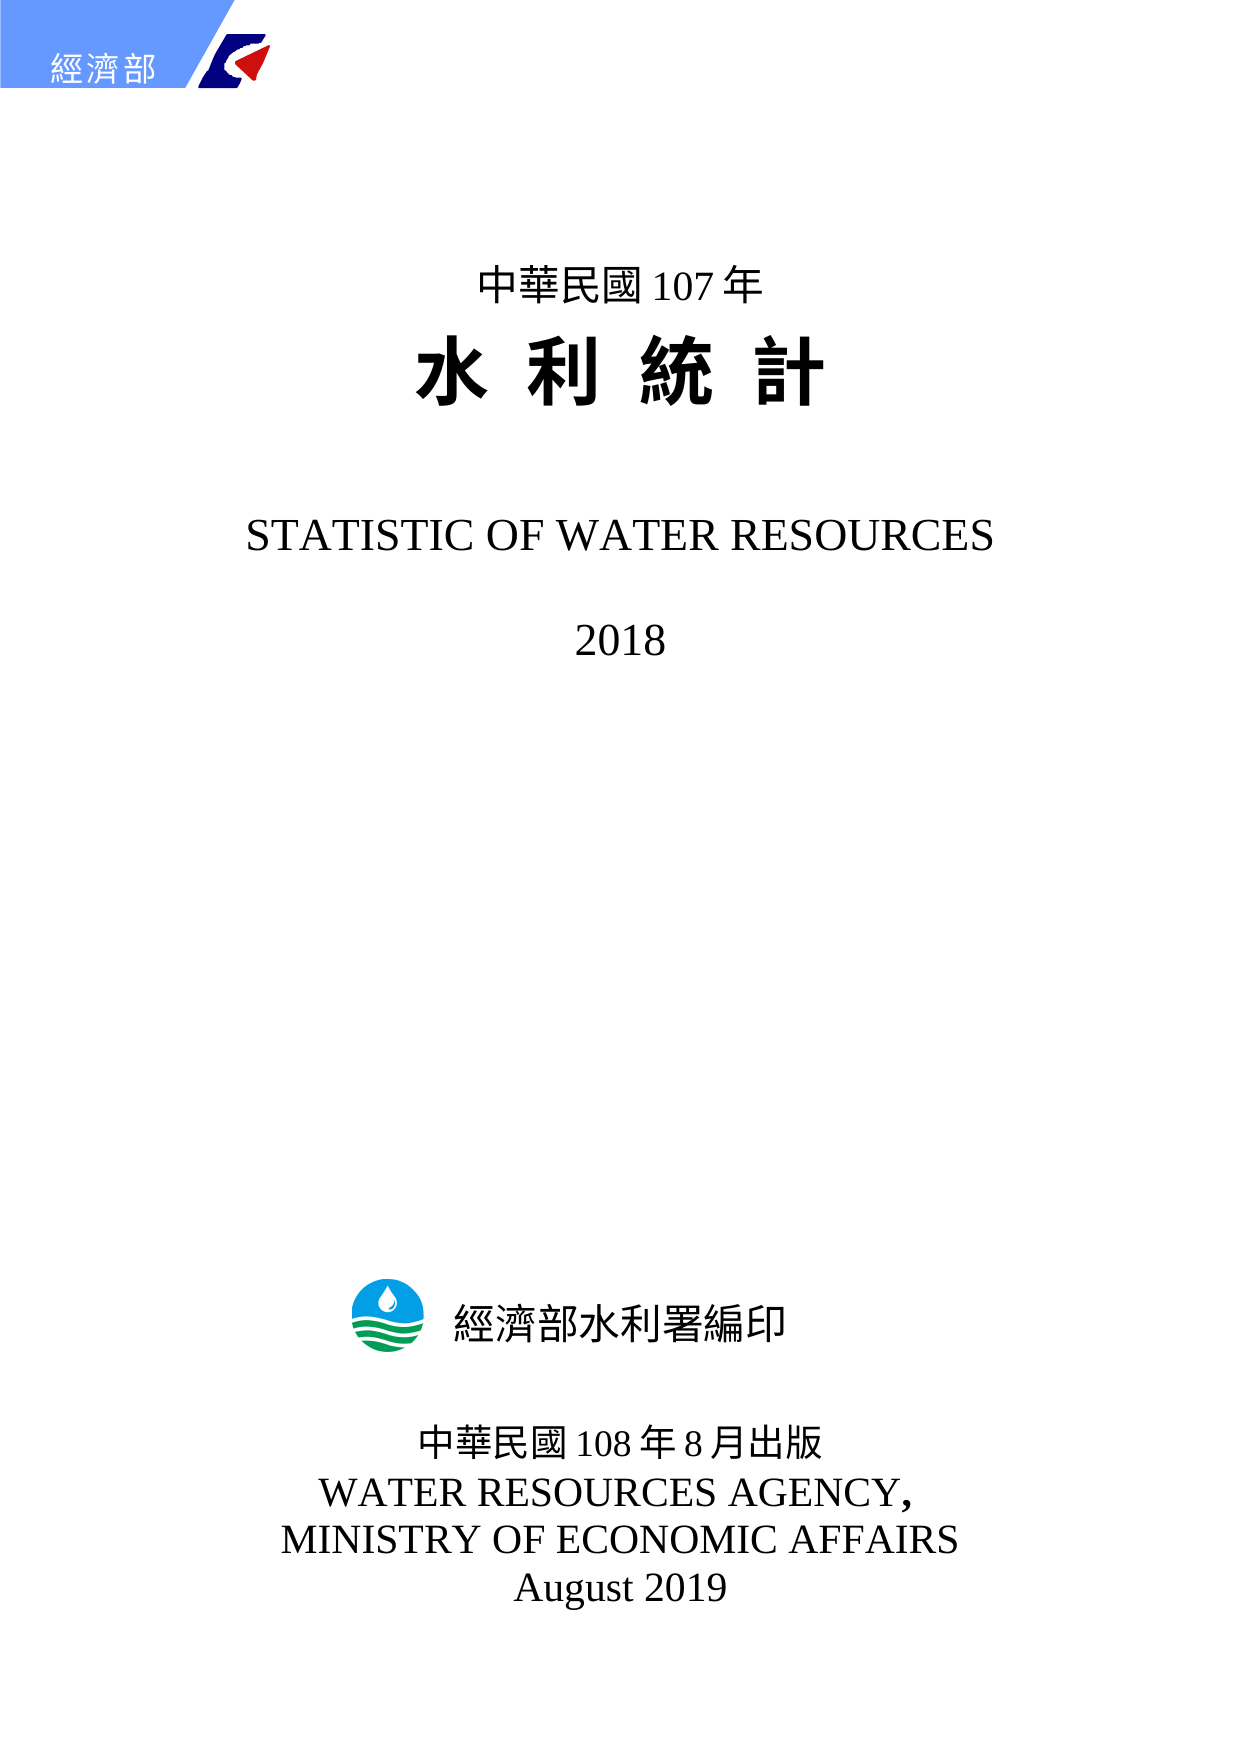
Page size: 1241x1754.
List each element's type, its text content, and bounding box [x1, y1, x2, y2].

text 經濟部水利署編印 [59, 1291, 1181, 1369]
text WATER RESOURCES AGENCY, [59, 1467, 1181, 1515]
picture [352, 1279, 377, 1303]
text 水 利 統 計 [59, 312, 1181, 421]
picture [379, 1288, 396, 1312]
text 2018 [59, 613, 1181, 665]
text August 2019 [59, 1563, 1181, 1611]
text 中華民國108年8月出版 [59, 1413, 1181, 1467]
picture [398, 1279, 424, 1306]
text MINISTRY OF ECONOMIC AFFAIRS [59, 1515, 1181, 1563]
picture [352, 1317, 424, 1352]
text STATISTIC OF WATER RESOURCES [59, 507, 1181, 560]
text 中華民國107年 [59, 252, 1181, 312]
